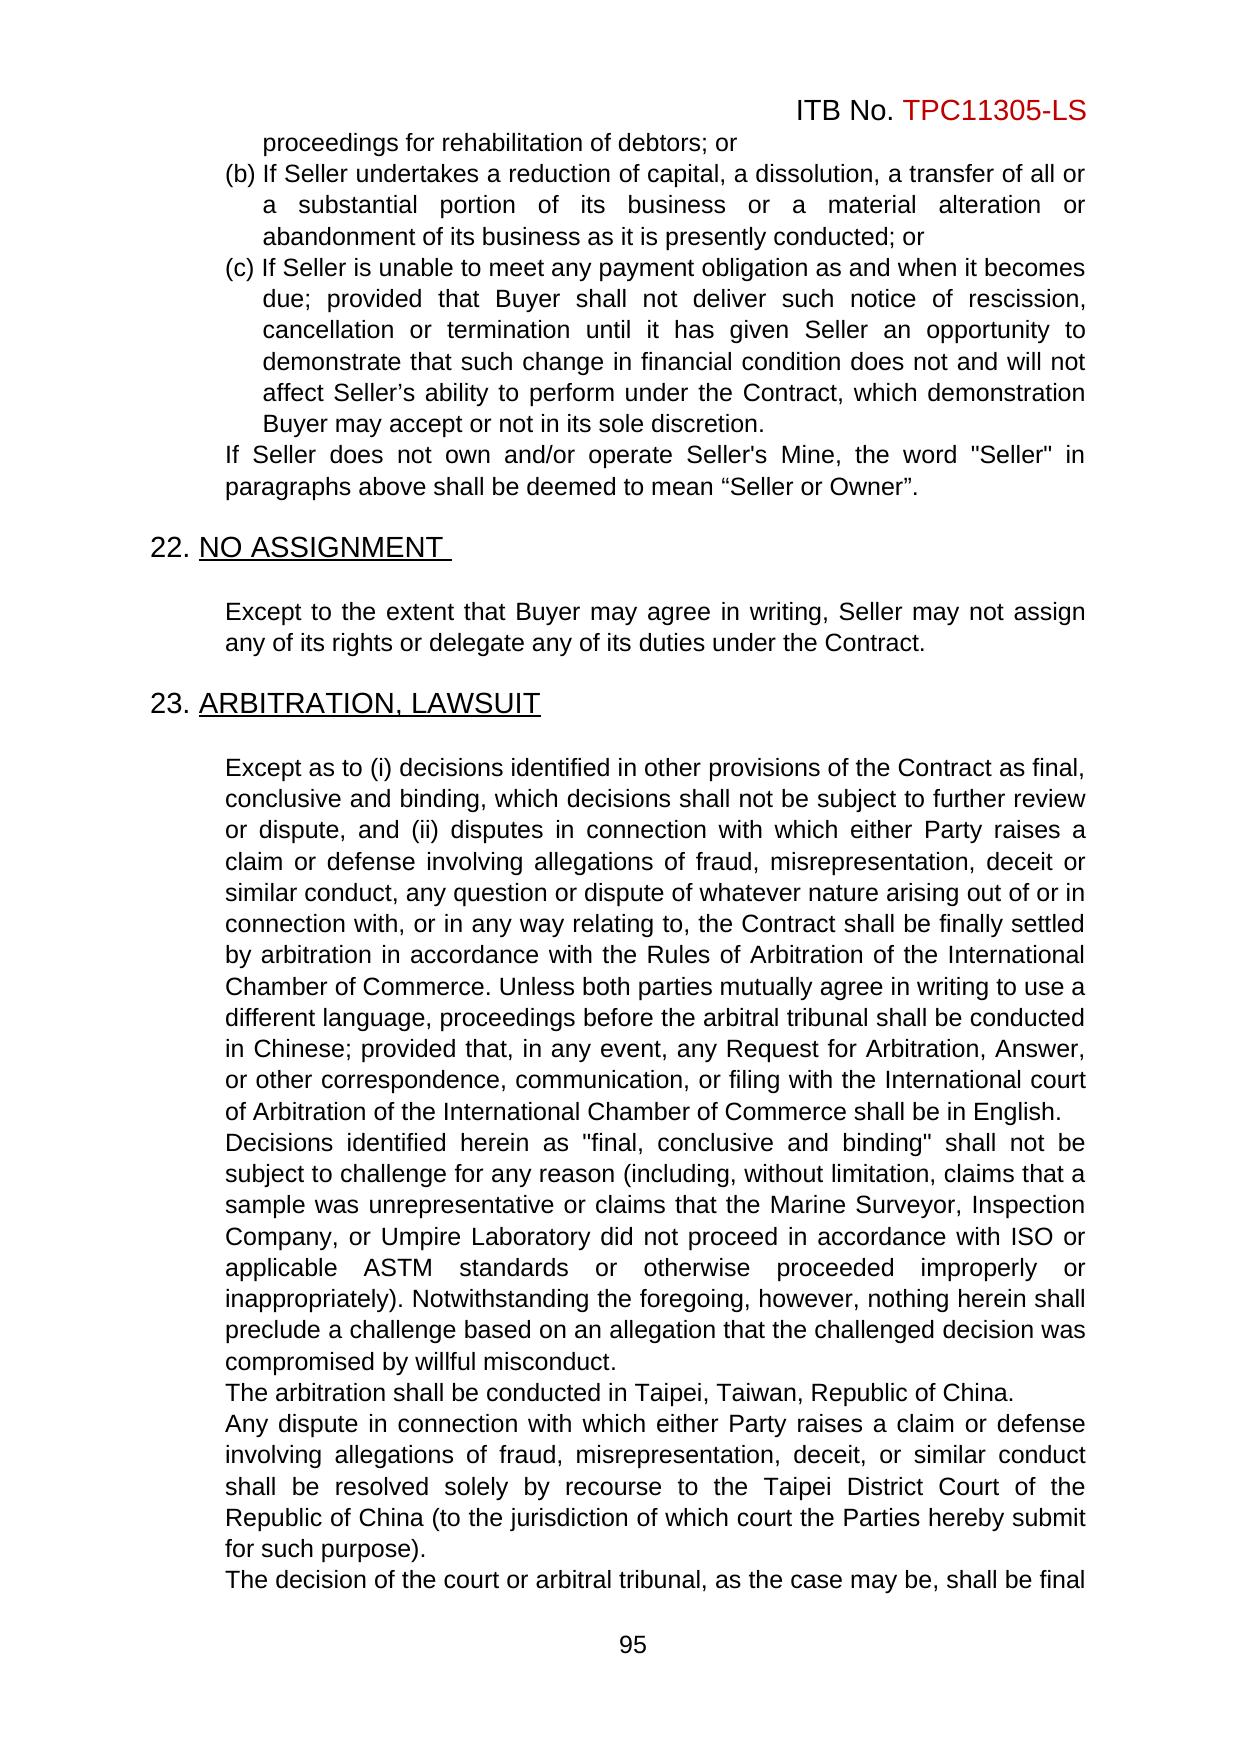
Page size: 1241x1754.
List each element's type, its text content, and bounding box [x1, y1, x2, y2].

text Decisions identified herein as "final, conclusive and binding" shall not be subject to challenge for any reason (including, without limitation, claims that a sample was unrepresentative or claims that the Marine Surveyor, Inspection Company, or Umpire Laboratory did not proceed in accordance with ISO or applicable ASTM standards or otherwise proceeded improperly or inappropriately). Notwithstanding the foregoing, however, nothing herein shall preclude a challenge based on an allegation that the challenged decision was compromised by willful misconduct. [225, 1126, 1087, 1376]
text Except to the extent that Buyer may agree in writing, Seller may not assign any of its rights or delegate any of its duties under the Contract. [225, 595, 1087, 657]
text 23. ARBITRATION, LAWSUIT [150, 689, 1192, 720]
text The decision of the court or arbitral tribunal, as the case may be, shall be final [225, 1564, 1087, 1595]
text 22. NO ASSIGNMENT [150, 532, 1192, 564]
text (b) If Seller undertakes a reduction of capital, a dissolution, a transfer of all or a substantial portion of its business or a material alteration or abandonment of its business as it is presently conducted; or [225, 157, 1087, 251]
text If Seller does not own and/or operate Seller's Mine, the word "Seller" in paragraphs above shall be deemed to mean “Seller or Owner”. [225, 439, 1087, 501]
text Any dispute in connection with which either Party raises a claim or defense involving allegations of fraud, misrepresentation, deceit, or similar conduct shall be resolved solely by recourse to the Taipei District Court of the Republic of China (to the jurisdiction of which court the Parties hereby submit for such purpose). [225, 1407, 1087, 1564]
text (c) If Seller is unable to meet any payment obligation as and when it becomes due; provided that Buyer shall not deliver such notice of rescission, cancellation or termination until it has given Seller an opportunity to demonstrate that such change in financial condition does not and will not affect Seller’s ability to perform under the Contract, which demonstration Buyer may accept or not in its sole discretion. [225, 251, 1087, 439]
text The arbitration shall be conducted in Taipei, Taiwan, Republic of China. [225, 1376, 1087, 1407]
text Except as to (i) decisions identified in other provisions of the Contract as final, conclusive and binding, which decisions shall not be subject to further review or dispute, and (ii) disputes in connection with which either Party raises a claim or defense involving allegations of fraud, misrepresentation, deceit or similar conduct, any question or dispute of whatever nature arising out of or in connection with, or in any way relating to, the Contract shall be finally settled by arbitration in accordance with the Rules of Arbitration of the International Chamber of Commerce. Unless both parties mutually agree in writing to use a different language, proceedings before the arbitral tribunal shall be conducted in Chinese; provided that, in any event, any Request for Arbitration, Answer, or other correspondence, communication, or filing with the International court of Arbitration of the International Chamber of Commerce shall be in English. [225, 751, 1087, 1126]
text proceedings for rehabilitation of debtors; or [225, 126, 1087, 157]
